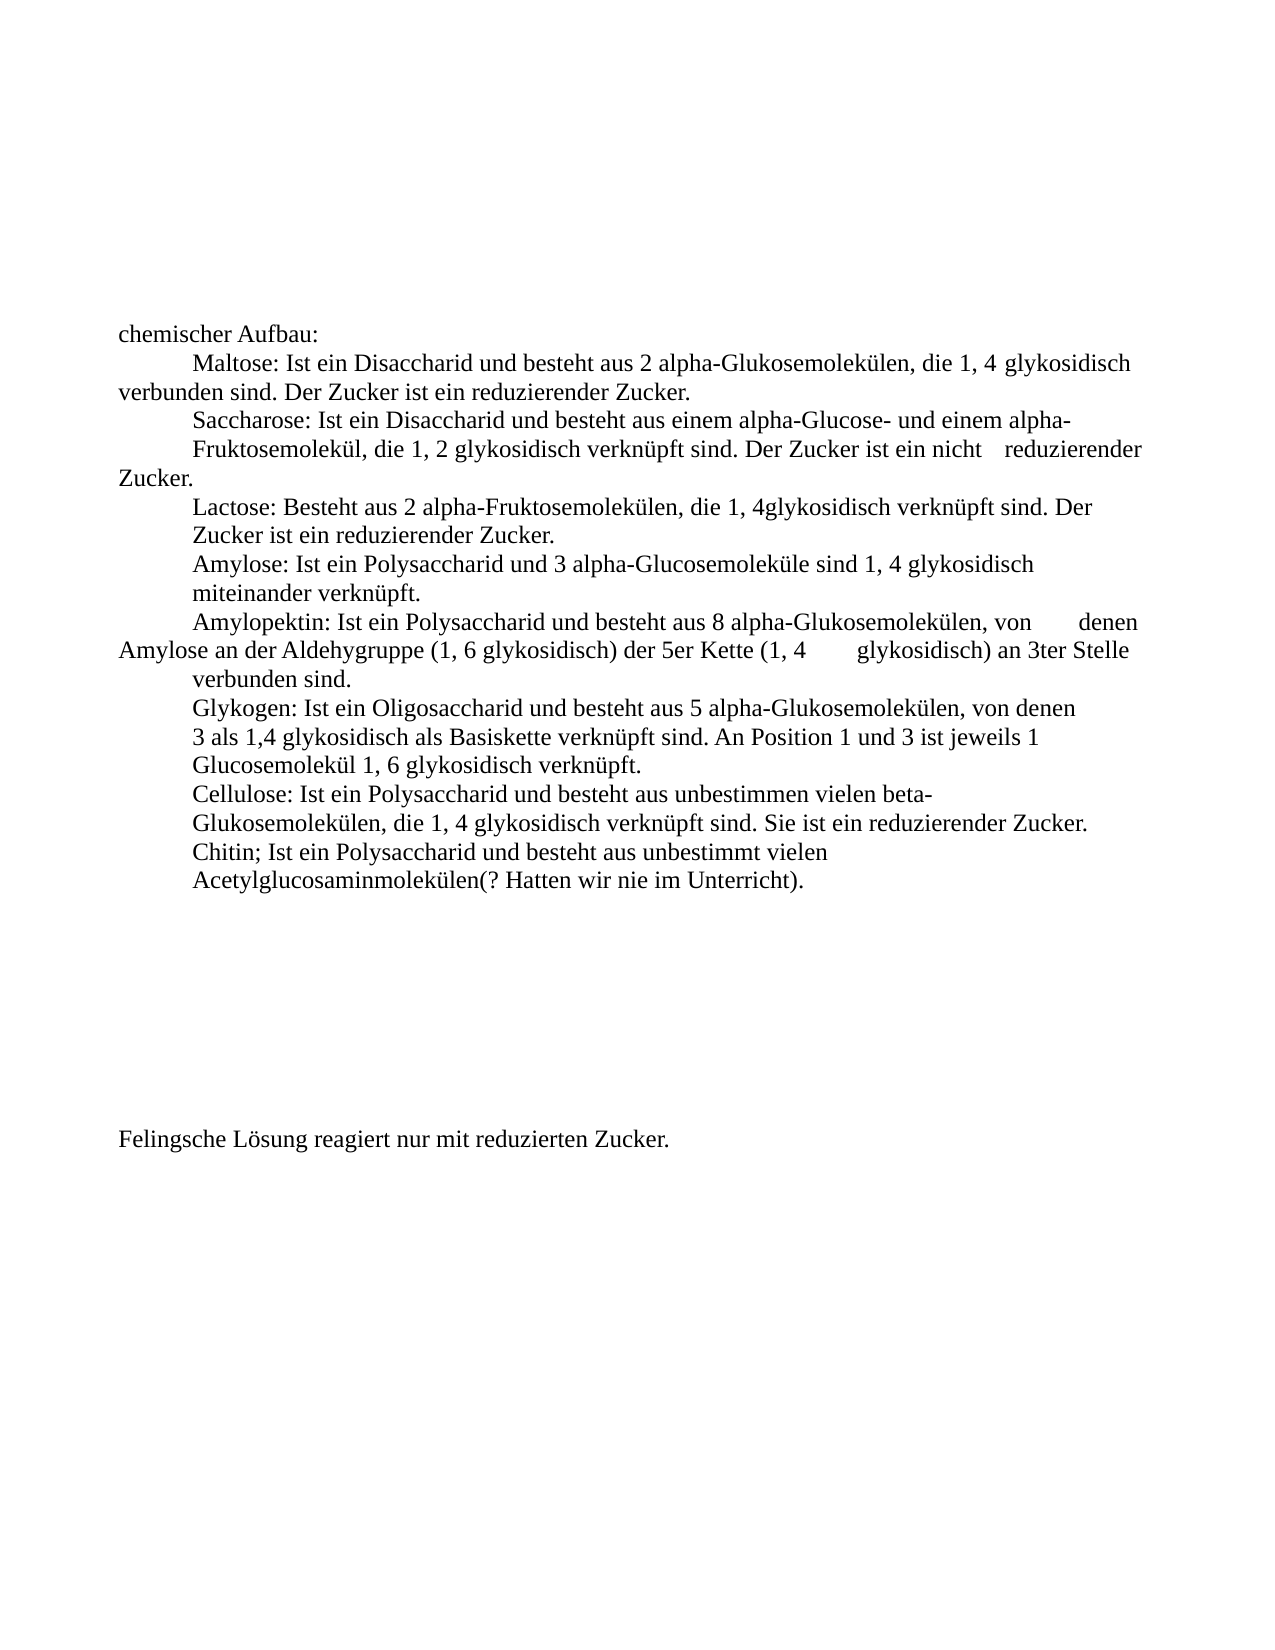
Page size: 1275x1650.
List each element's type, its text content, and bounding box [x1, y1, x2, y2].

text Maltose: Ist ein Disaccharid und besteht aus 2 alpha-Glukosemolekülen, die 1, 4 glykosidisch verbunden sind. Der Zucker ist ein reduzierender Zucker. [118, 348, 1157, 406]
text Chitin; Ist ein Polysaccharid und besteht aus unbestimmt vielen Acetylglucosaminmolekülen(? Hatten wir nie im Unterricht). [118, 837, 1157, 894]
text chemischer Aufbau: [118, 319, 1157, 348]
text Cellulose: Ist ein Polysaccharid und besteht aus unbestimmen vielen beta- Glukosemolekülen, die 1, 4 glykosidisch verknüpft sind. Sie ist ein reduzierender Zucker. [118, 779, 1157, 837]
text Saccharose: Ist ein Disaccharid und besteht aus einem alpha-Glucose- und einem alpha- Fruktosemolekül, die 1, 2 glykosidisch verknüpft sind. Der Zucker ist ein nicht reduzierender Zucker. [118, 406, 1157, 492]
text Amylopektin: Ist ein Polysaccharid und besteht aus 8 alpha-Glukosemolekülen, von denen Amylose an der Aldehygruppe (1, 6 glykosidisch) der 5er Kette (1, 4 glykosidisch) an 3ter Stelle verbunden sind. [118, 607, 1157, 693]
text Felingsche Lösung reagiert nur mit reduzierten Zucker. [118, 1124, 1157, 1153]
text Amylose: Ist ein Polysaccharid und 3 alpha-Glucosemoleküle sind 1, 4 glykosidisch miteinander verknüpft. [118, 549, 1157, 607]
text Lactose: Besteht aus 2 alpha-Fruktosemolekülen, die 1, 4glykosidisch verknüpft sind. Der Zucker ist ein reduzierender Zucker. [118, 492, 1157, 549]
text Glykogen: Ist ein Oligosaccharid und besteht aus 5 alpha-Glukosemolekülen, von denen 3 als 1,4 glykosidisch als Basiskette verknüpft sind. An Position 1 und 3 ist jeweils 1 Glucosemolekül 1, 6 glykosidisch verknüpft. [118, 693, 1157, 779]
